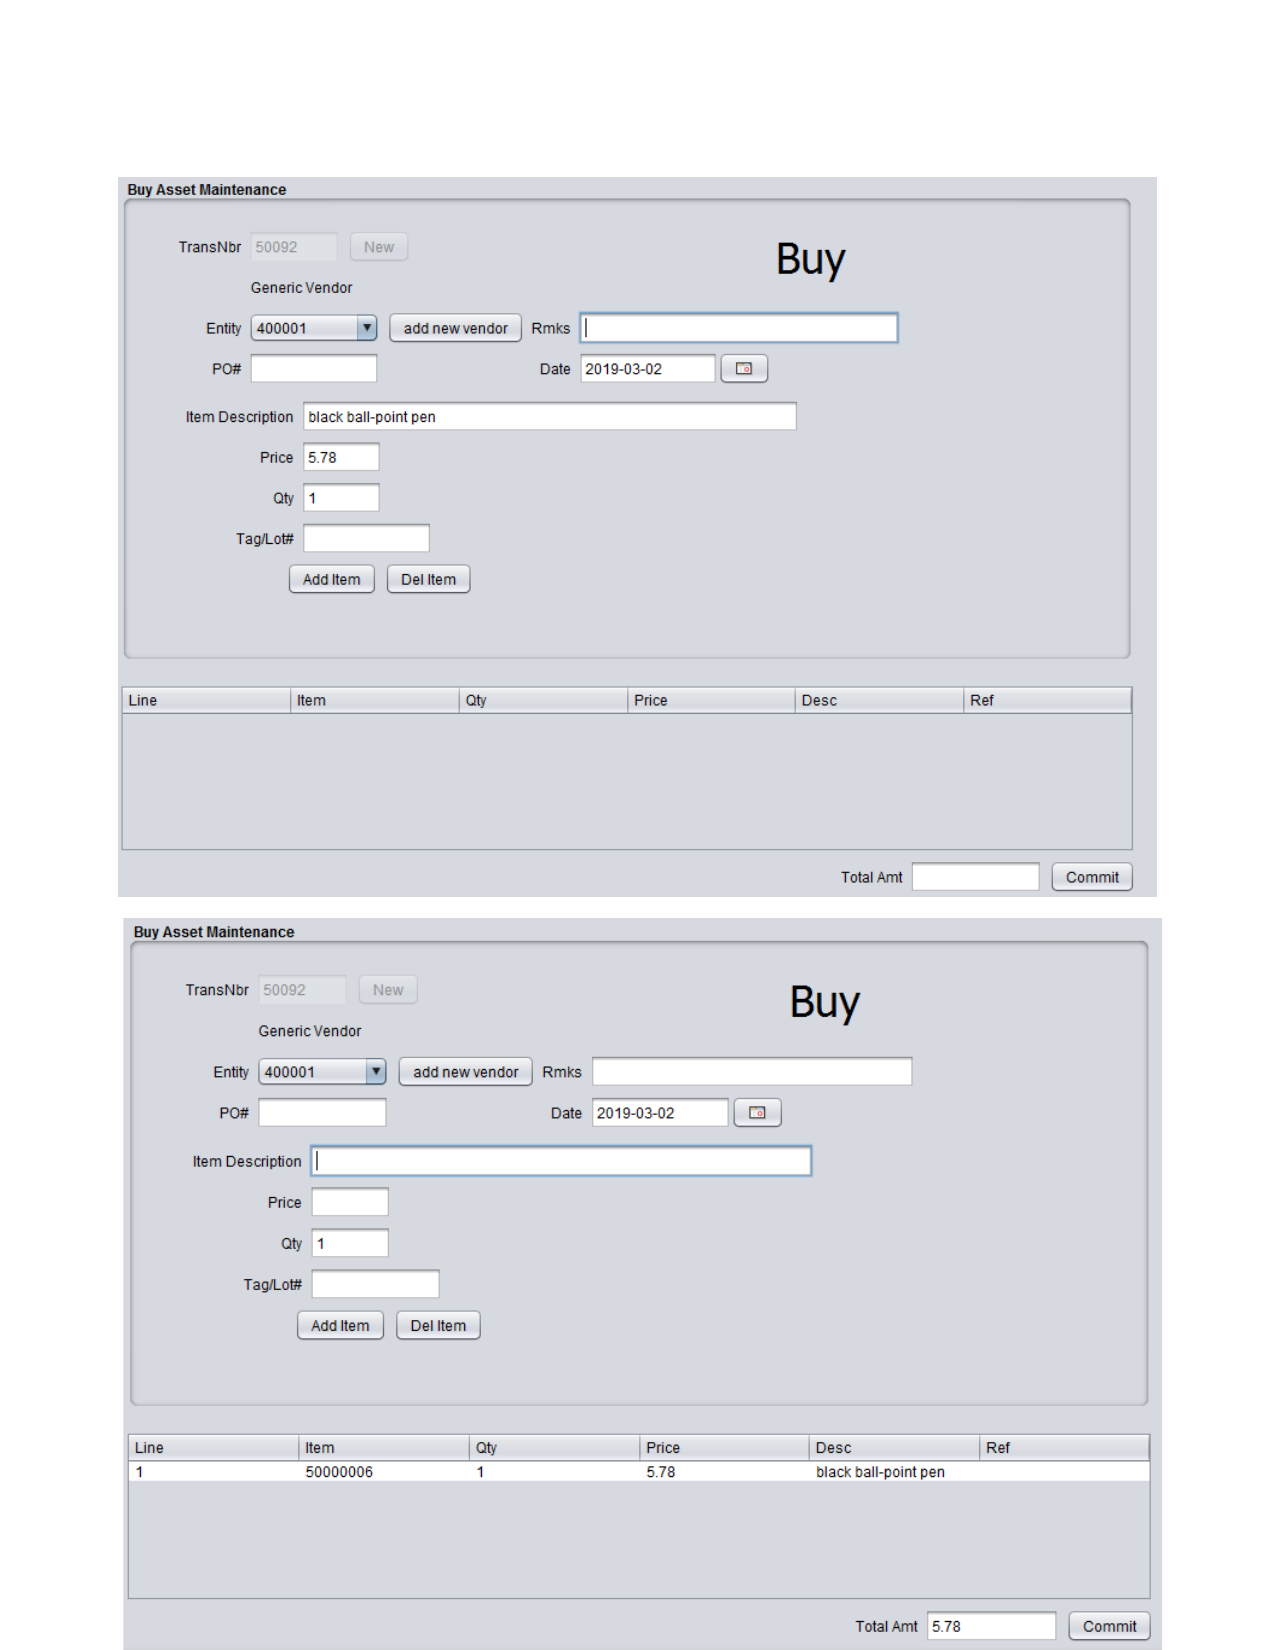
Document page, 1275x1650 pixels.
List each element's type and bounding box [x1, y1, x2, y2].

picture [123, 918, 1163, 1650]
picture [118, 177, 1157, 897]
